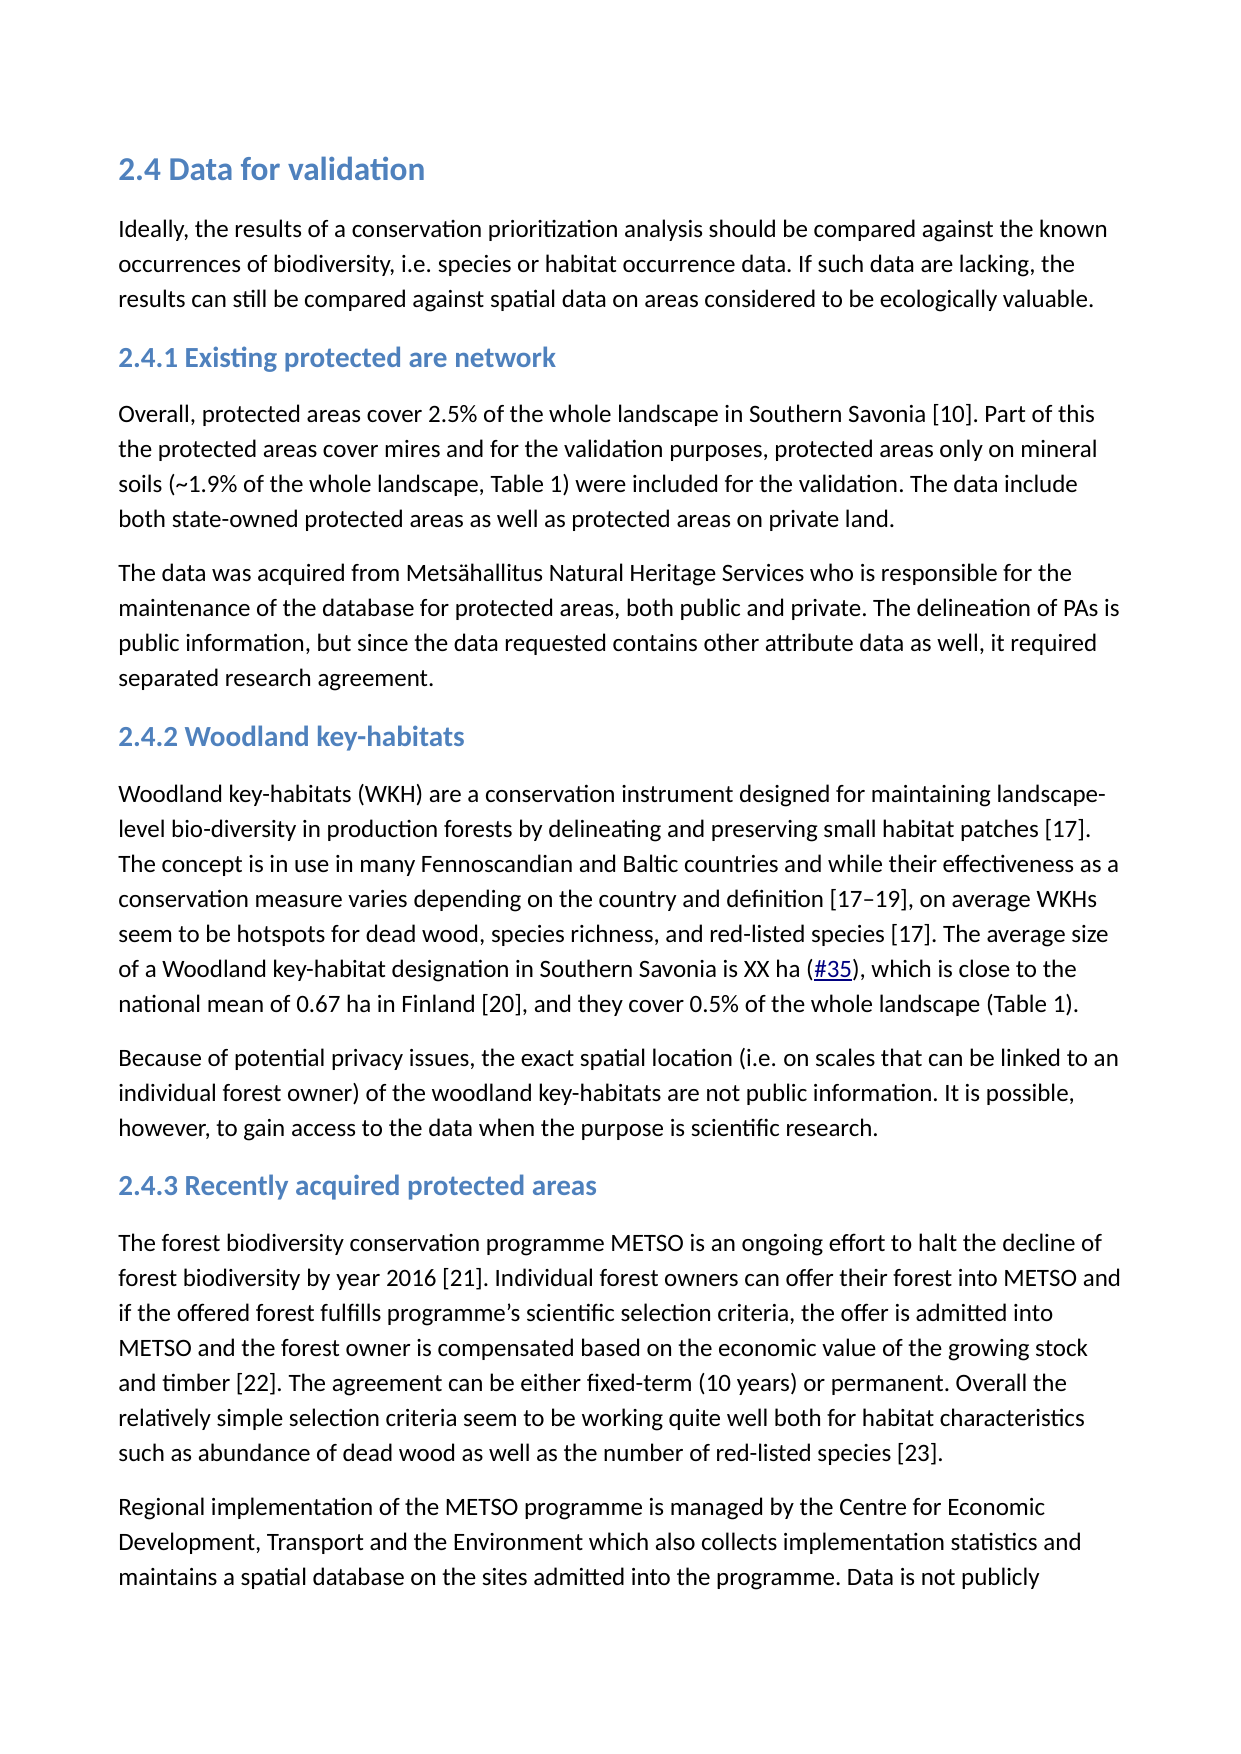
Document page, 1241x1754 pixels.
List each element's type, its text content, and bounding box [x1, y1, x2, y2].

subtitle 2.4.2 Woodland key-habitats [118, 718, 1122, 754]
subtitle 2.4.1 Existing protected are network [118, 339, 1122, 374]
subtitle 2.4 Data for validation [118, 148, 1122, 188]
text Woodland key-habitats (WKH) are a conservation instrument designed for maintaining landscape-level bio-diversity in production forests by delineating and preserving small habitat patches [17]. The concept is in use in many Fennoscandian and Baltic countries and while their effectiveness as a conservation measure varies depending on the country and definition [17–19], on average WKHs seem to be hotspots for dead wood, species richness, and red-listed species [17]. The average size of a Woodland key-habitat designation in Southern Savonia is XX ha (#35), which is close to the national mean of 0.67 ha in Finland [20], and they cover 0.5% of the whole landscape (Table 1). [118, 778, 1122, 1018]
text Ideally, the results of a conservation prioritization analysis should be compared against the known occurrences of biodiversity, i.e. species or habitat occurrence data. If such data are lacking, the results can still be compared against spatial data on areas considered to be ecologically valuable. [118, 213, 1122, 314]
text Overall, protected areas cover 2.5% of the whole landscape in Southern Savonia [10]. Part of this the protected areas cover mires and for the validation purposes, protected areas only on mineral soils (~1.9% of the whole landscape, Table 1) were included for the validation. The data include both state-owned protected areas as well as protected areas on private land. [118, 399, 1122, 534]
text The forest biodiversity conservation programme METSO is an ongoing effort to halt the decline of forest biodiversity by year 2016 [21]. Individual forest owners can offer their forest into METSO and if the offered forest fulfills programme’s scientific selection criteria, the offer is admitted into METSO and the forest owner is compensated based on the economic value of the growing stock and timber [22]. The agreement can be either fixed-term (10 years) or permanent. Overall the relatively simple selection criteria seem to be working quite well both for habitat characteristics such as abundance of dead wood as well as the number of red-listed species [23]. [118, 1227, 1122, 1468]
text Regional implementation of the METSO programme is managed by the Centre for Economic Development, Transport and the Environment which also collects implementation statistics and maintains a spatial database on the sites admitted into the programme. Data is not publicly [118, 1491, 1122, 1591]
text The data was acquired from Metsähallitus Natural Heritage Services who is responsible for the maintenance of the database for protected areas, both public and private. The delineation of PAs is public information, but since the data requested contains other attribute data as well, it required separated research agreement. [118, 557, 1122, 693]
text Because of potential privacy issues, the exact spatial location (i.e. on scales that can be linked to an individual forest owner) of the woodland key-habitats are not public information. It is possible, however, to gain access to the data when the purpose is scientific research. [118, 1042, 1122, 1142]
subtitle 2.4.3 Recently acquired protected areas [118, 1167, 1122, 1203]
